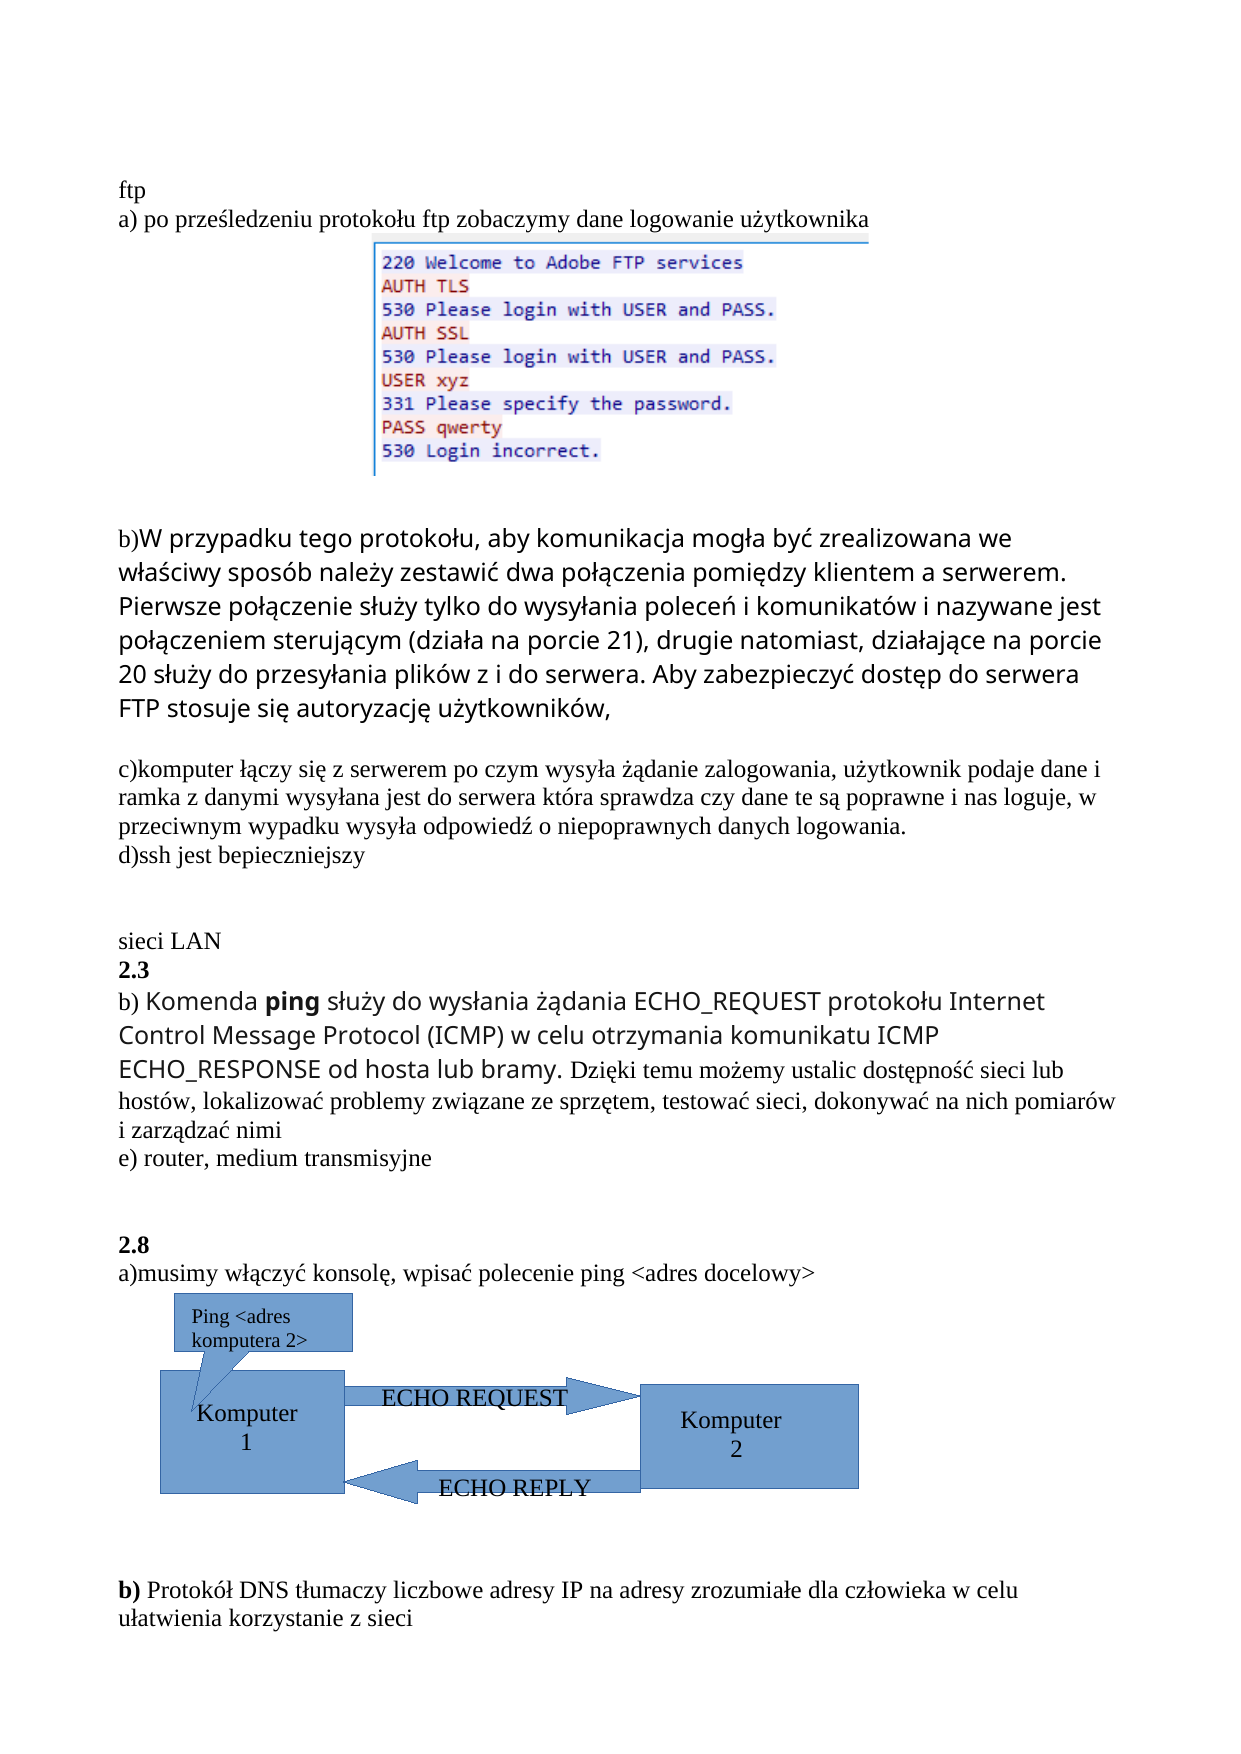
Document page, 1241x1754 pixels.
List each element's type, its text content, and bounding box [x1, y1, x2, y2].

text a)musimy włączyć konsolę, wpisać polecenie ping <adres docelowy> [118, 1258, 1122, 1287]
text c)komputer łączy się z serwerem po czym wysyła żądanie zalogowania, użytkownik podaje dane i ramka z danymi wysyłana jest do serwera która sprawdza czy dane te są poprawne i nas loguje, w przeciwnym wypadku wysyła odpowiedź o niepoprawnych danych logowania. [118, 754, 1122, 840]
text d)ssh jest bepieczniejszy [118, 840, 1122, 869]
text 2.3 [118, 955, 1122, 984]
text ftp [118, 176, 1122, 204]
picture [371, 233, 869, 476]
text b)W przypadku tego protokołu, aby komunikacja mogła być zrealizowana we właściwy sposób należy zestawić dwa połączenia pomiędzy klientem a serwerem. Pierwsze połączenie służy tylko do wysyłania poleceń i komunikatów i nazywane jest połączeniem sterującym (działa na porcie 21), drugie natomiast, działające na porcie 20 służy do przesyłania plików z i do serwera. Aby zabezpieczyć dostęp do serwera FTP stosuje się autoryzację użytkowników, [118, 521, 1122, 725]
text b) Komenda ping służy do wysłania żądania ECHO_REQUEST protokołu Internet Control Message Protocol (ICMP) w celu otrzymania komunikatu ICMP ECHO_RESPONSE od hosta lub bramy. Dzięki temu możemy ustalic dostępność sieci lub hostów, lokalizować problemy związane ze sprzętem, testować sieci, dokonywać na nich pomiarów i zarządzać nimi [118, 984, 1122, 1143]
text e) router, medium transmisyjne [118, 1143, 1122, 1172]
text sieci LAN [118, 926, 1122, 955]
text b) Protokół DNS tłumaczy liczbowe adresy IP na adresy zrozumiałe dla człowieka w celu ułatwienia korzystanie z sieci [118, 1575, 1122, 1632]
text a) po prześledzeniu protokołu ftp zobaczymy dane logowanie użytkownika [118, 204, 1122, 233]
text 2.8 [118, 1230, 1122, 1258]
